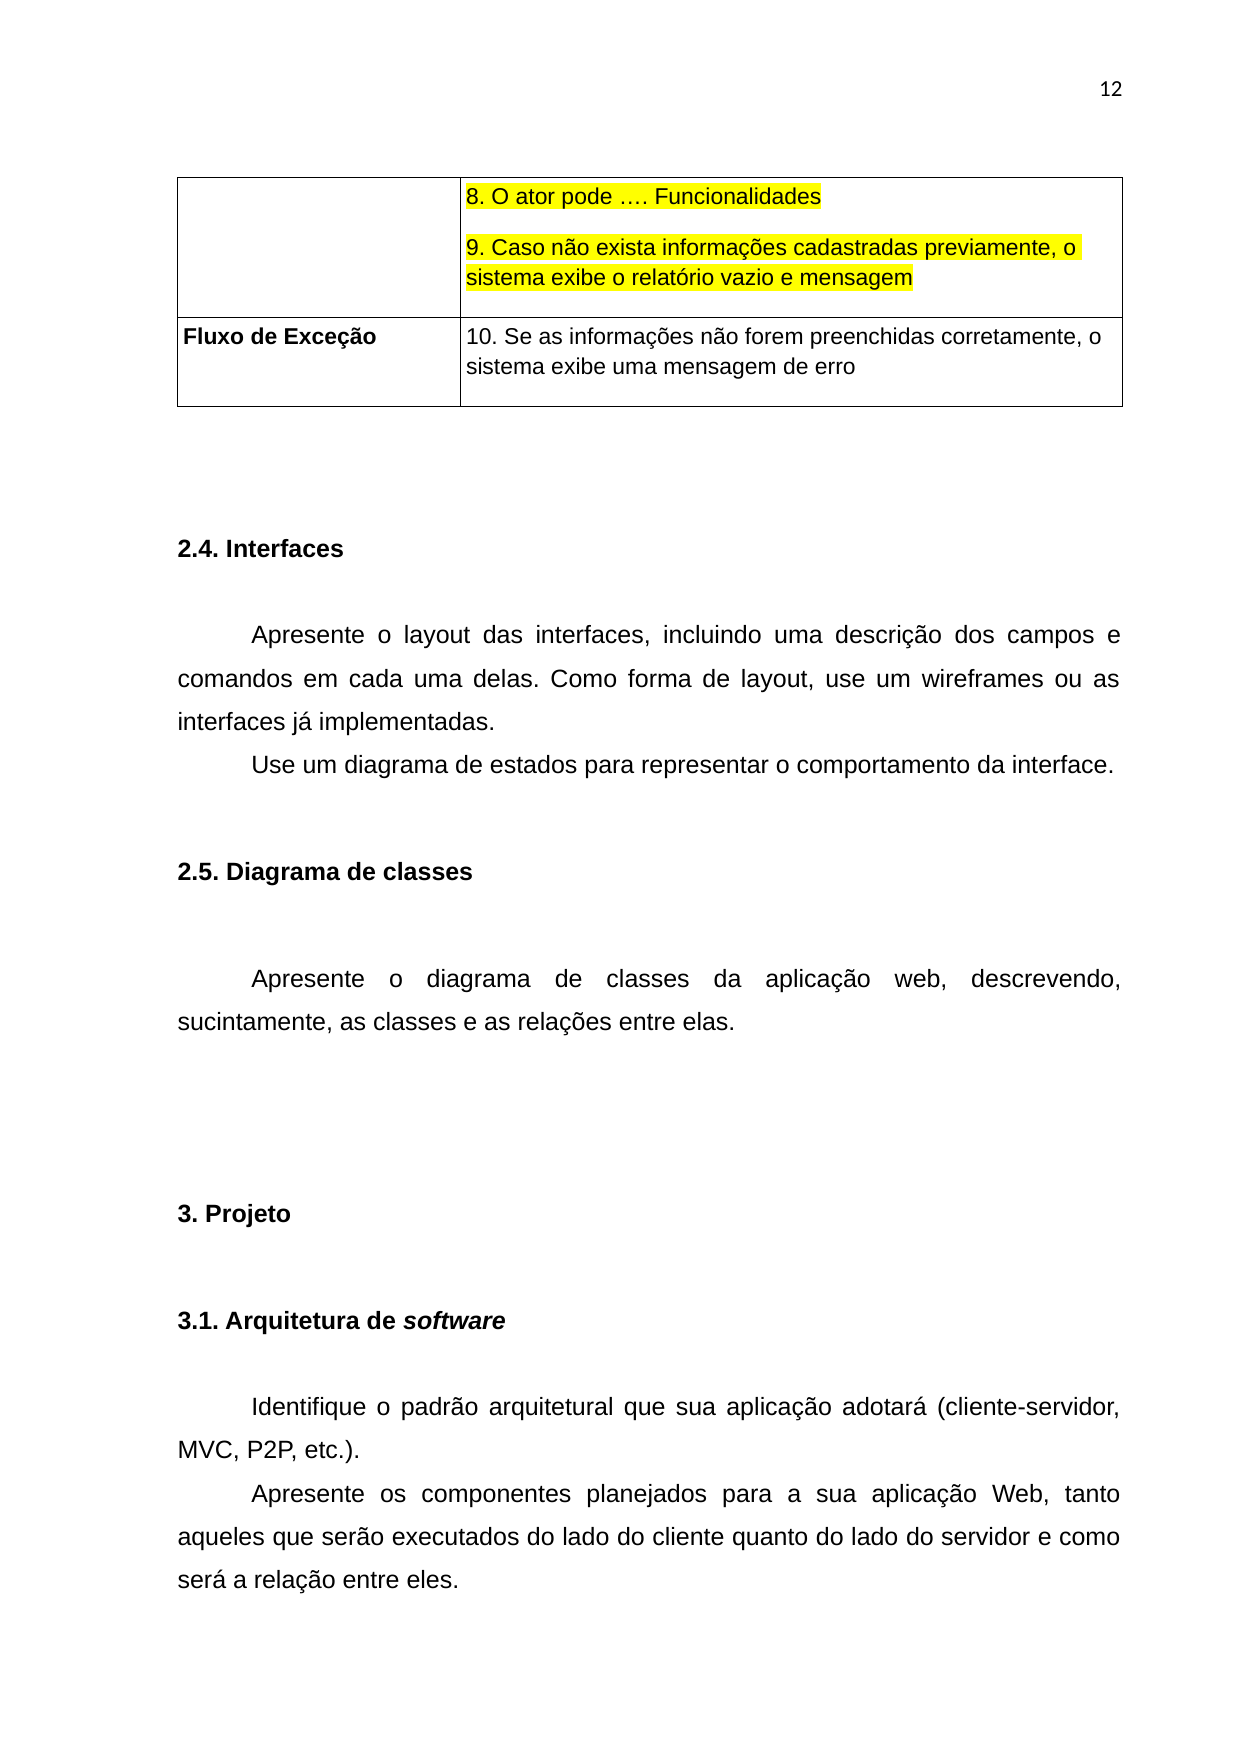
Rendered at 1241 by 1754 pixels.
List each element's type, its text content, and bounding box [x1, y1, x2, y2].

table_cell 10. Se as informações não forem preenchidas corretamente, o sistema exibe uma mensagem de erro [461, 318, 1122, 406]
subtitle 2.4. Interfaces [177, 534, 1122, 563]
text Use um diagrama de estados para representar o comportamento da interface. [177, 750, 1122, 778]
table_cell [178, 178, 460, 317]
text Identifique o padrão arquitetural que sua aplicação adotará (cliente-servidor, MVC, P2P, etc.). [177, 1392, 1122, 1464]
subtitle 3.1. Arquitetura de software [177, 1306, 1122, 1335]
subtitle 3. Projeto [177, 1199, 1122, 1228]
text Apresente o diagrama de classes da aplicação web, descrevendo, sucintamente, as classes e as relações entre elas. [177, 964, 1122, 1036]
text Apresente os componentes planejados para a sua aplicação Web, tanto aqueles que serão executados do lado do cliente quanto do lado do servidor e como será a relação entre eles. [177, 1478, 1122, 1593]
table_cell 8. O ator pode …. Funcionalidades 9. Caso não exista informações cadastradas previamente, o sistema exibe o relatório vazio e mensagem [461, 178, 1122, 317]
subtitle 2.5. Diagrama de classes [177, 857, 1122, 886]
text Apresente o layout das interfaces, incluindo uma descrição dos campos e comandos em cada uma delas. Como forma de layout, use um wireframes ou as interfaces já implementadas. [177, 620, 1122, 735]
table_cell Fluxo de Exceção [178, 318, 460, 406]
